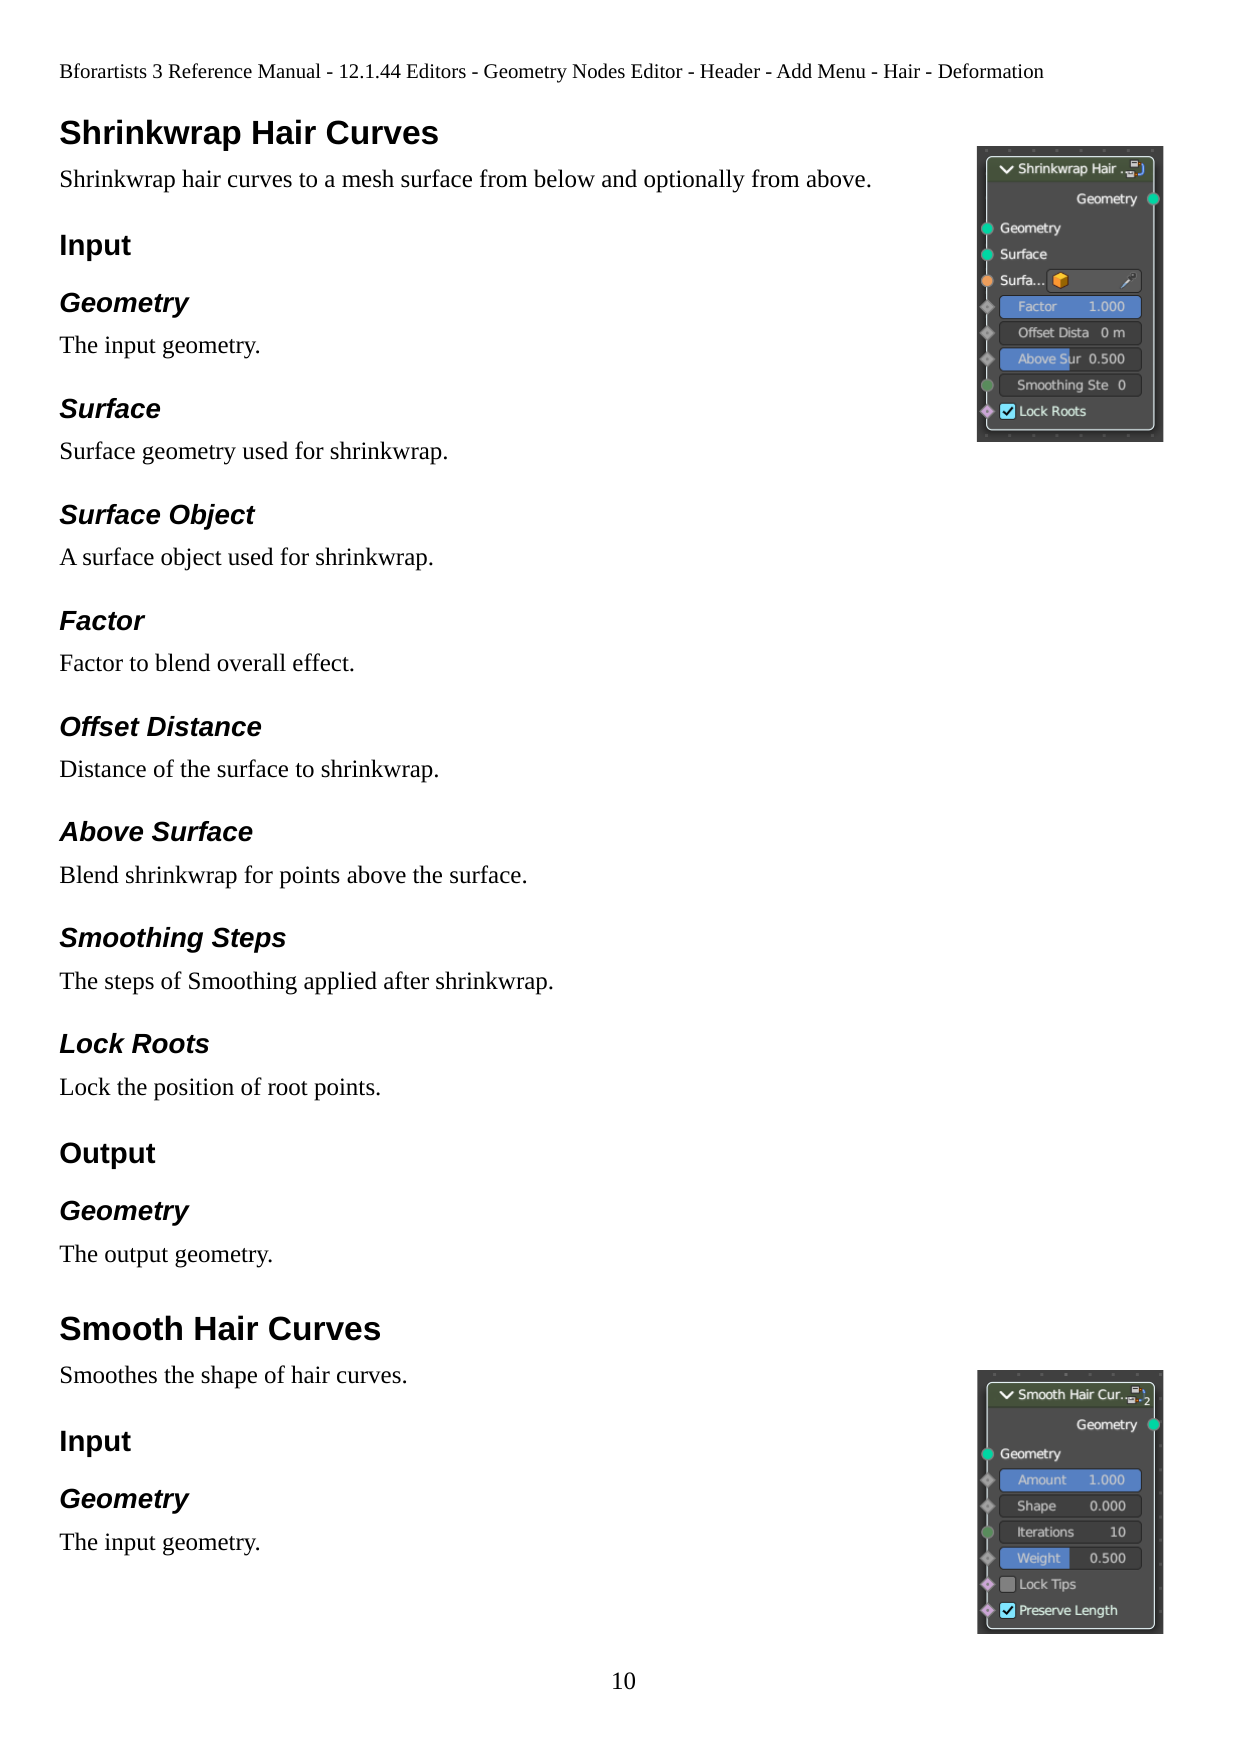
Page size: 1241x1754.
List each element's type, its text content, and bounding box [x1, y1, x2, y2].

subtitle Input [59, 227, 976, 261]
subtitle [1164, 1423, 1181, 1457]
subtitle [1164, 227, 1181, 261]
text Distance of the surface to shrinkwrap. [59, 754, 1181, 783]
text [1164, 1527, 1181, 1555]
subtitle [1164, 1482, 1181, 1514]
text Surface geometry used for shrinkwrap. [59, 436, 1181, 465]
subtitle [1164, 392, 1181, 424]
text [1164, 331, 1181, 359]
text Smoothes the shape of hair curves. [59, 1360, 1181, 1389]
subtitle Surface [59, 392, 976, 424]
subtitle [1164, 286, 1181, 318]
text Factor to blend overall effect. [59, 648, 1181, 677]
subtitle Above Surface [59, 816, 1181, 848]
subtitle Lock Roots [59, 1028, 1181, 1059]
text A surface object used for shrinkwrap. [59, 542, 1181, 571]
subtitle Output [59, 1136, 1181, 1169]
text The input geometry. [59, 1527, 977, 1555]
subtitle Geometry [59, 286, 976, 318]
subtitle Smoothing Steps [59, 922, 1181, 954]
picture [976, 146, 1164, 442]
subtitle Shrinkwrap Hair Curves [59, 113, 1181, 151]
subtitle Geometry [59, 1194, 1181, 1226]
subtitle Input [59, 1423, 977, 1457]
subtitle Factor [59, 604, 1181, 636]
text Shrinkwrap hair curves to a mesh surface from below and optionally from above. [59, 164, 976, 192]
text Blend shrinkwrap for points above the surface. [59, 860, 1181, 889]
text The output geometry. [59, 1239, 1181, 1268]
text Lock the position of root points. [59, 1072, 1181, 1101]
text The steps of Smoothing applied after shrinkwrap. [59, 966, 1181, 995]
text The input geometry. [59, 331, 976, 359]
subtitle Geometry [59, 1482, 977, 1514]
subtitle Surface Object [59, 498, 1181, 530]
picture [977, 1370, 1164, 1634]
subtitle Smooth Hair Curves [59, 1309, 1181, 1347]
subtitle Offset Distance [59, 710, 1181, 742]
